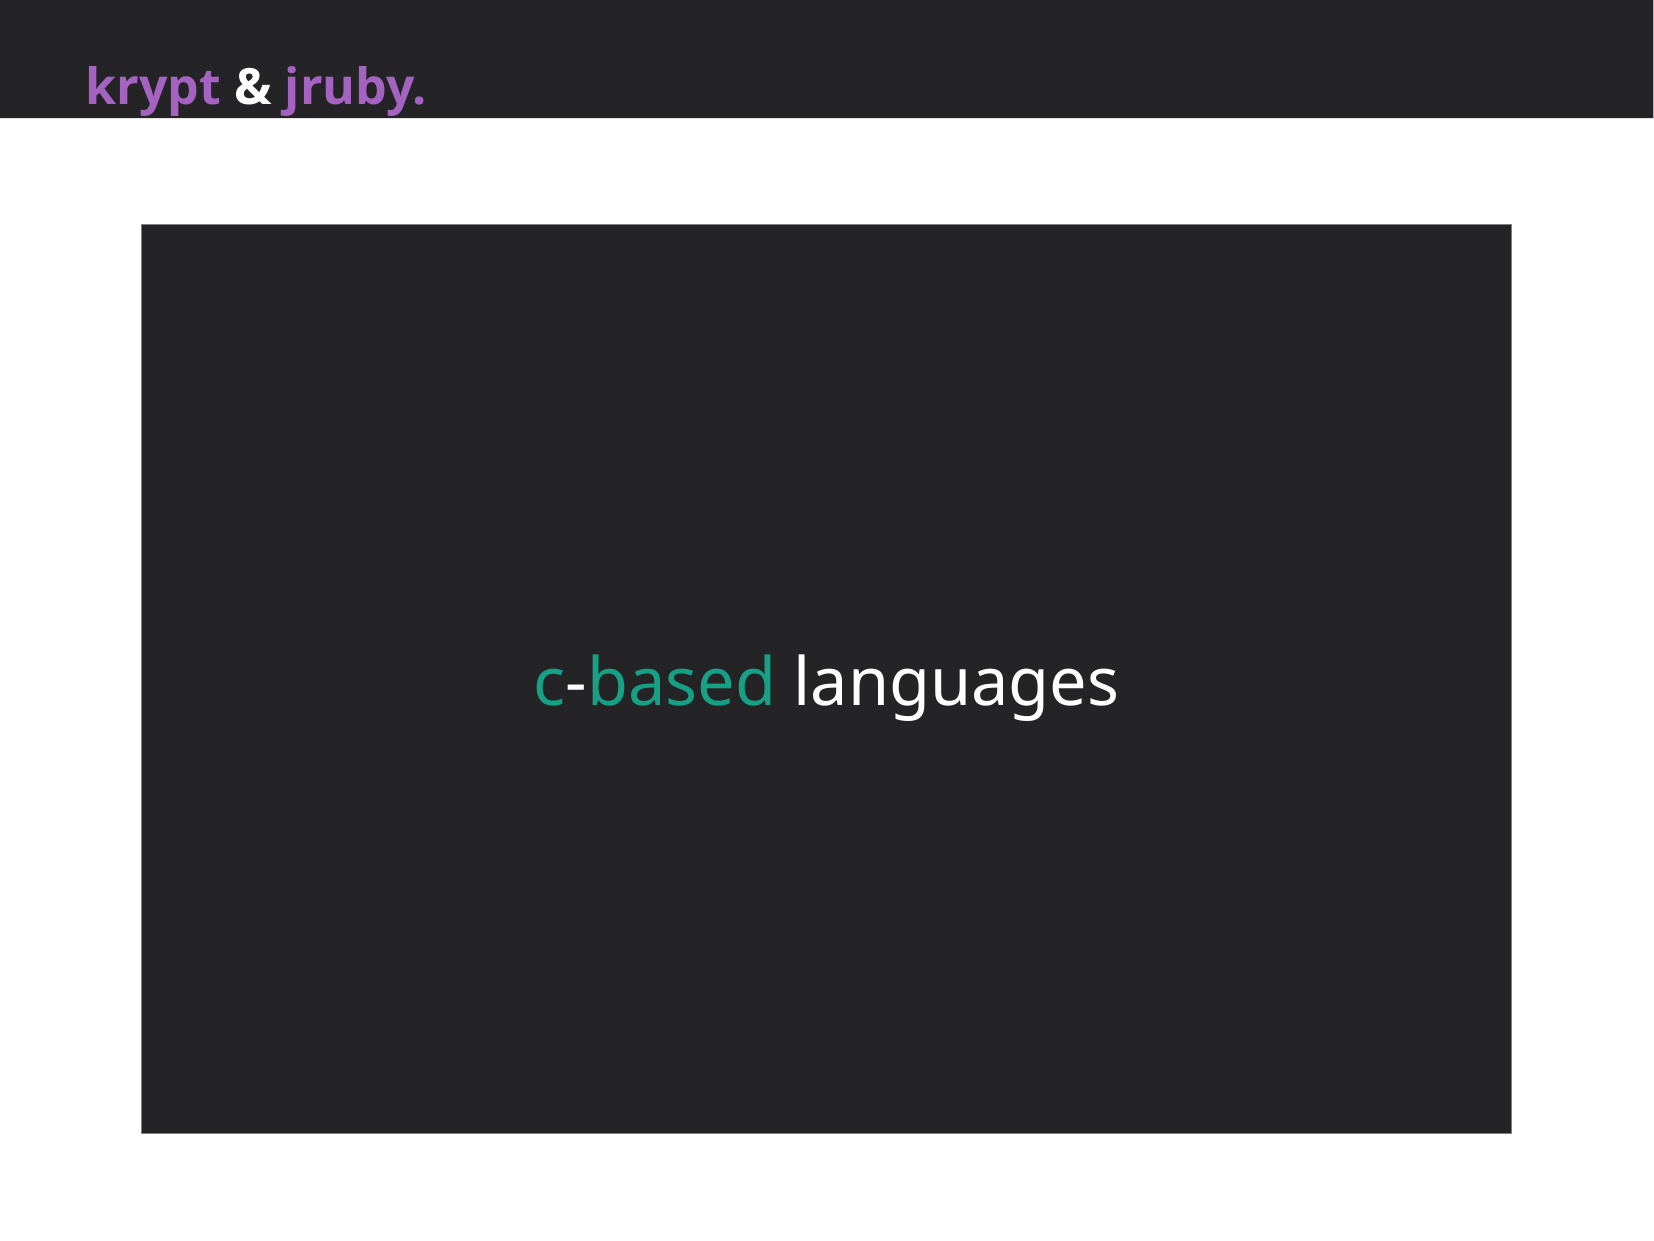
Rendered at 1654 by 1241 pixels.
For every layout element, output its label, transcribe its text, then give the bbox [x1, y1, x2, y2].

text_box [0, 0, 1654, 119]
text_box c-based languages [141, 224, 1512, 1134]
text_box krypt & jruby. [70, 43, 1359, 119]
text_box [165, 531, 1441, 1087]
